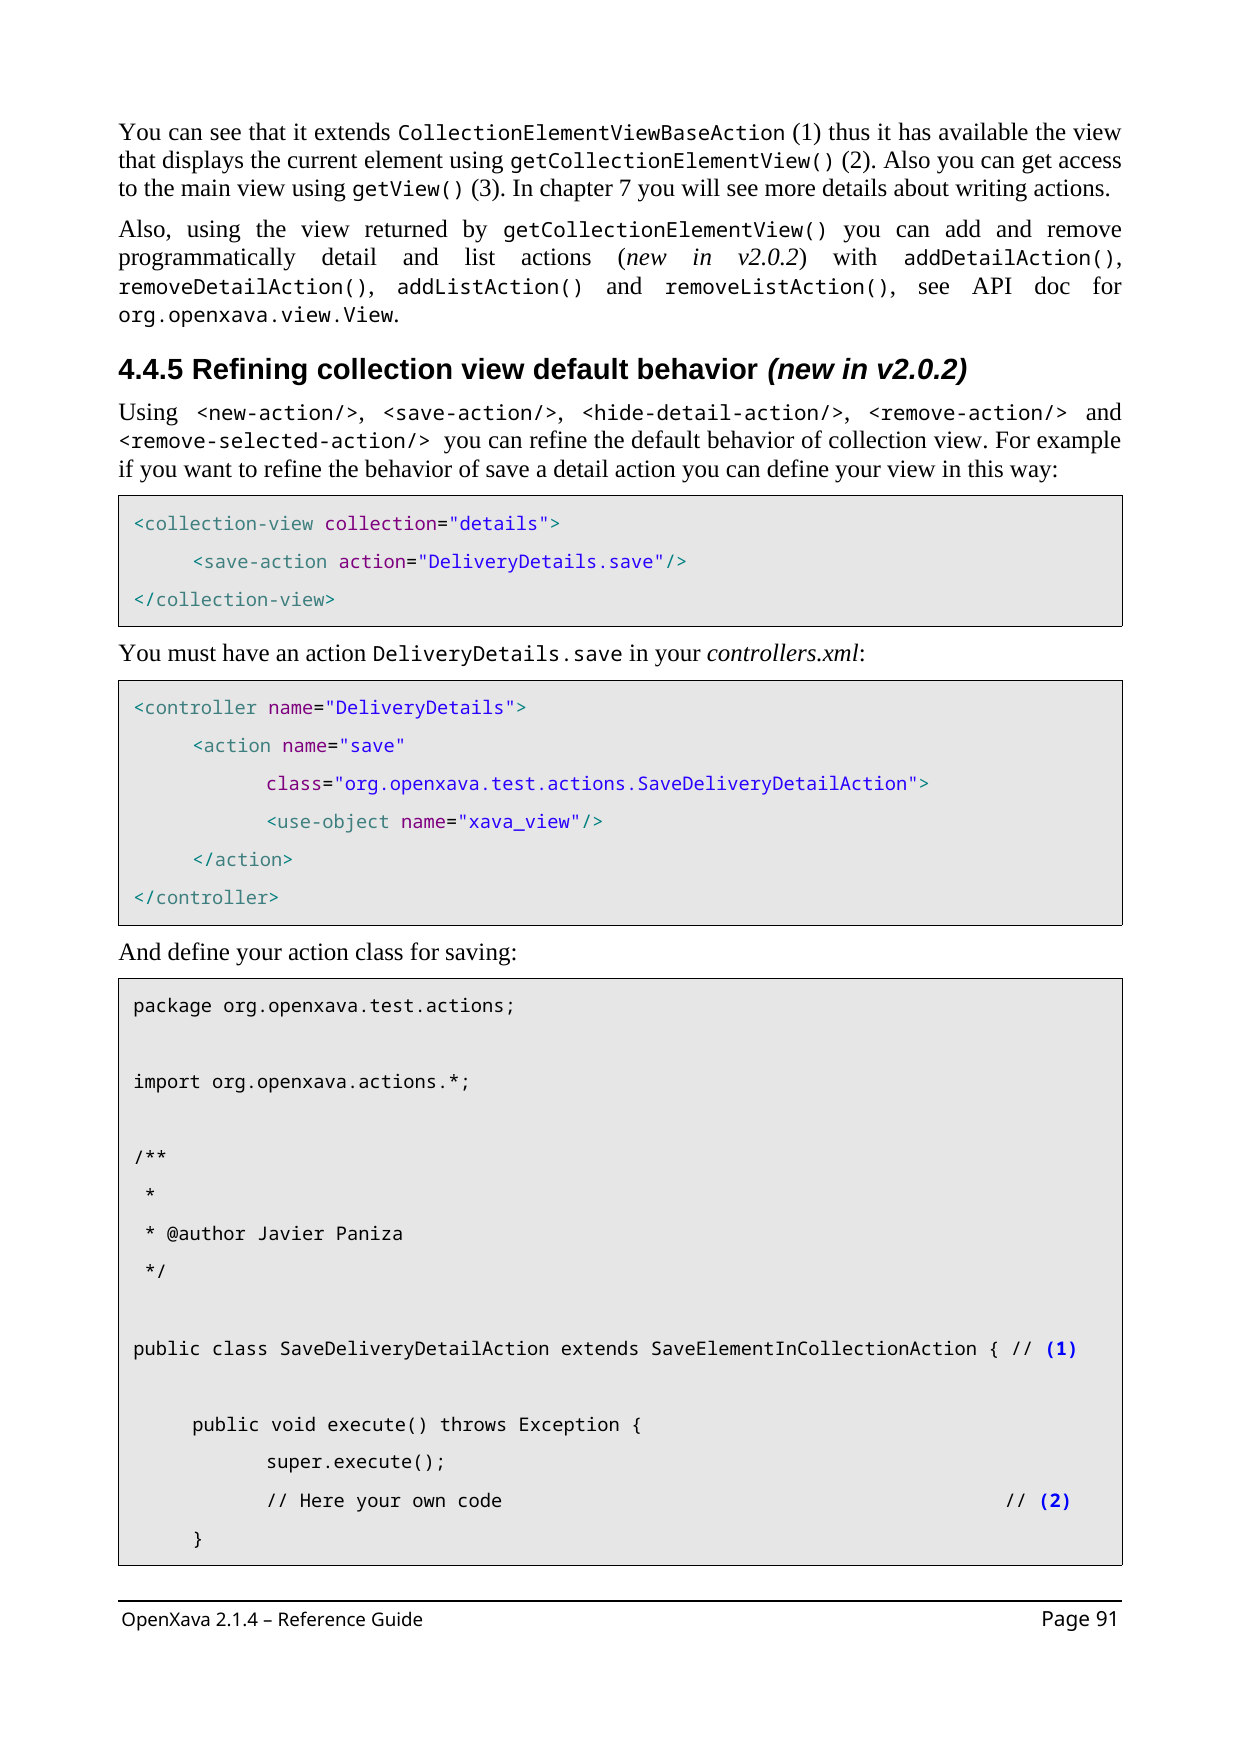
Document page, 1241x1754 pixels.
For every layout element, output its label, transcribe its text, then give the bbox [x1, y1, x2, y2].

text </controller> [119, 870, 1122, 925]
text <save-action action="DeliveryDetails.save"/> [119, 533, 1122, 571]
text * @author Javier Paniza [119, 1206, 1122, 1244]
text Also, using the view returned by getCollectionElementView() you can add and remove programmatically detail and list actions (new in v2.0.2) with addDetailAction(), removeDetailAction(), addListAction() and removeListAction(), see API doc for org.openxava.view.View. [118, 215, 1122, 328]
text * [119, 1168, 1122, 1206]
text <collection-view collection="details"> [119, 496, 1122, 533]
text class="org.openxava.test.actions.SaveDeliveryDetailAction"> [119, 756, 1122, 794]
text } [119, 1510, 1122, 1565]
subtitle Refining collection view default behavior (new in v2.0.2) [118, 353, 1122, 386]
text You must have an action DeliveryDetails.save in your controllers.xml: [118, 639, 1122, 667]
text You can see that it extends CollectionElementViewBaseAction (1) thus it has available the view that displays the current element using getCollectionElementView() (2). Also you can get access to the main view using getView() (3). In chapter 7 you will see more details about writing actions. [118, 118, 1122, 203]
text super.execute(); [119, 1434, 1122, 1472]
text And define your action class for saving: [118, 938, 1122, 965]
text */ [119, 1244, 1122, 1282]
text <action name="save" [119, 718, 1122, 756]
text /** [119, 1130, 1122, 1168]
text <controller name="DeliveryDetails"> [119, 681, 1122, 718]
text import org.openxava.actions.*; [119, 1054, 1122, 1092]
text public class SaveDeliveryDetailAction extends SaveElementInCollectionAction { // (1) [119, 1320, 1122, 1358]
text </collection-view> [119, 571, 1122, 626]
text <use-object name="xava_view"/> [119, 794, 1122, 832]
text public void execute() throws Exception { [119, 1396, 1122, 1434]
text // Here your own code // (2) [119, 1472, 1122, 1510]
text Using <new-action/>, <save-action/>, <hide-detail-action/>, <remove-action/> and <remove-selected-action/> you can refine the default behavior of collection view. For example if you want to refine the behavior of save a detail action you can define your view in this way: [118, 398, 1122, 483]
text package org.openxava.test.actions; [119, 979, 1122, 1016]
text </action> [119, 832, 1122, 870]
